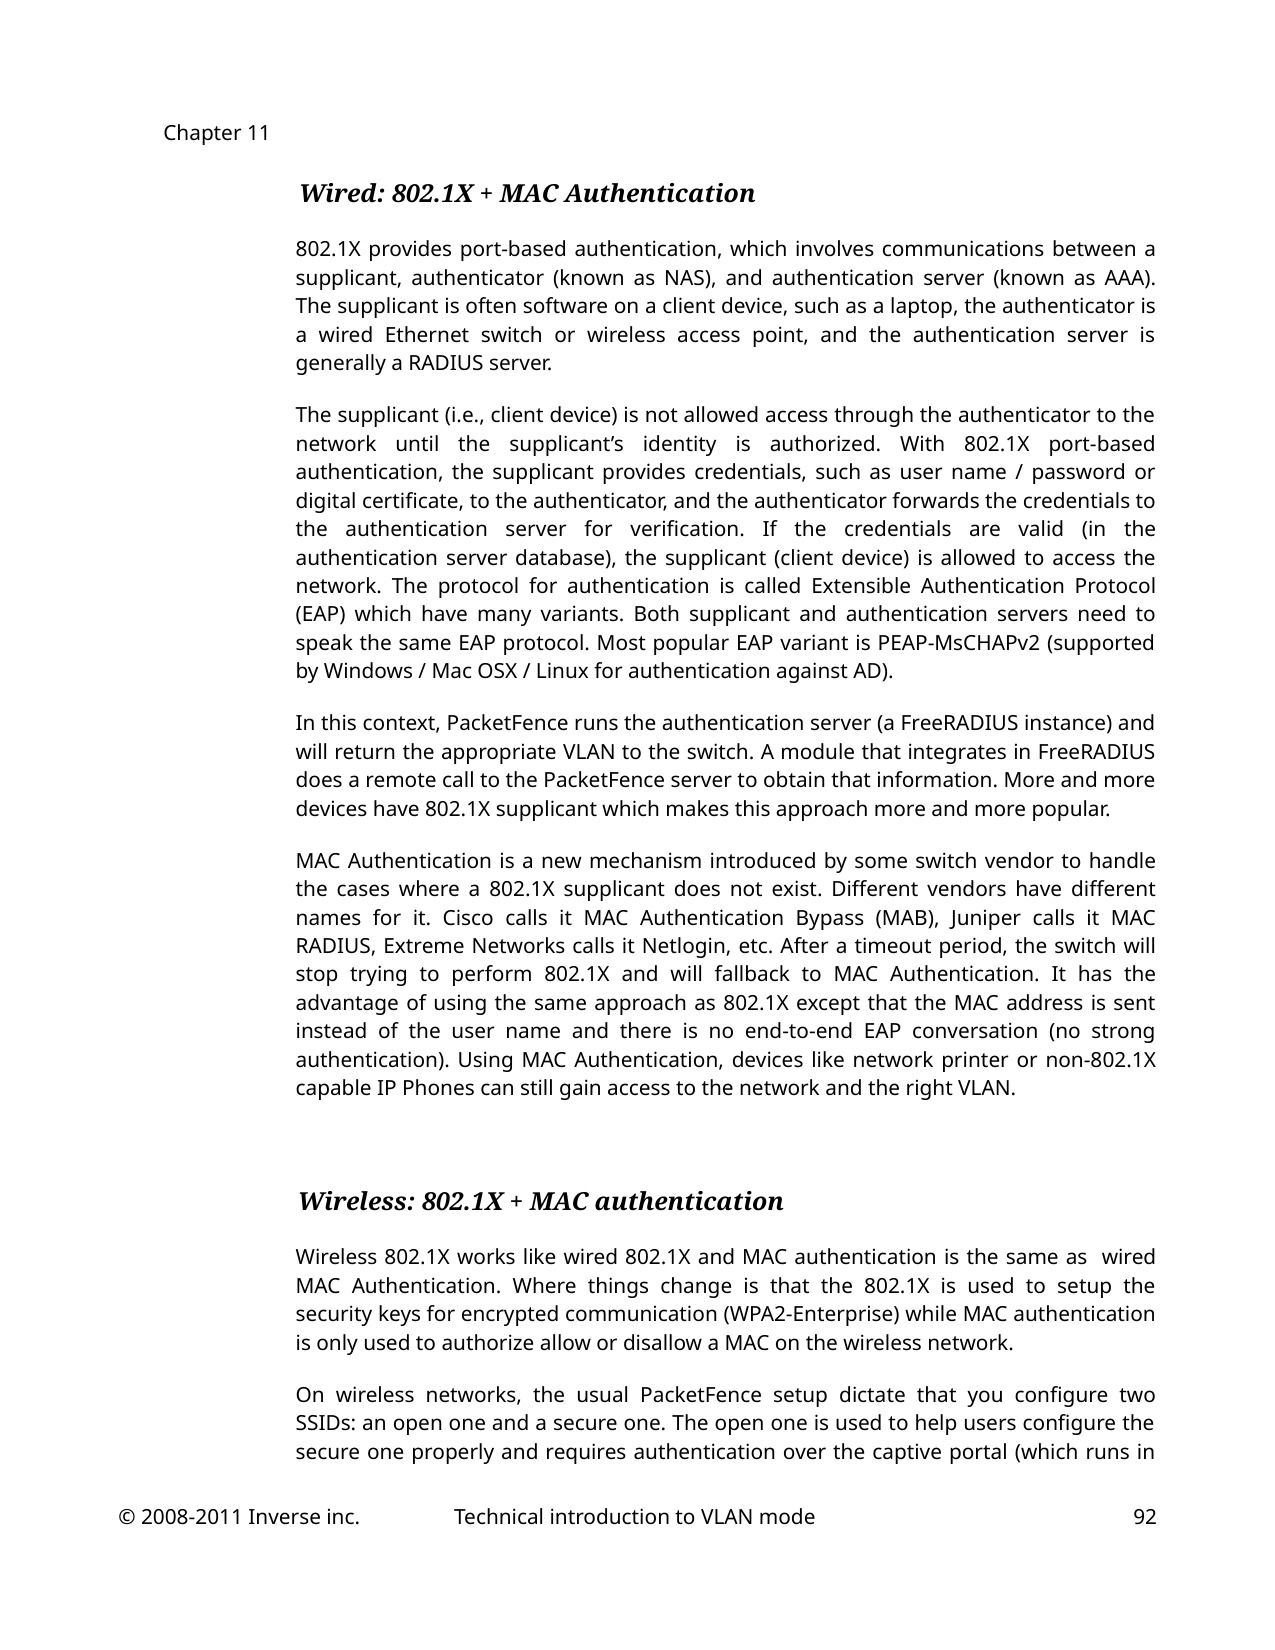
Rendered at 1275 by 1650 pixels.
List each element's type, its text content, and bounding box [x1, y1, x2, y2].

subtitle Wired: 802.1X + MAC Authentication [261, 176, 1157, 210]
subtitle Wireless: 802.1X + MAC authentication [260, 1184, 1157, 1218]
text The supplicant (i.e., client device) is not allowed access through the authenticator to the network until the supplicant’s identity is authorized. With 802.1X port-based authentication, the supplicant provides credentials, such as user name / password or digital certificate, to the authenticator, and the authenticator forwards the credentials to the authentication server for verification. If the credentials are valid (in the authentication server database), the supplicant (client device) is allowed to access the network. The protocol for authentication is called Extensible Authentication Protocol (EAP) which have many variants. Both supplicant and authentication servers need to speak the same EAP protocol. Most popular EAP variant is PEAP-MsCHAPv2 (supported by Windows / Mac OSX / Linux for authentication against AD). [295, 400, 1157, 685]
text 802.1X provides port-based authentication, which involves communications between a supplicant, authenticator (known as NAS), and authentication server (known as AAA). The supplicant is often software on a client device, such as a laptop, the authenticator is a wired Ethernet switch or wireless access point, and the authentication server is generally a RADIUS server. [295, 234, 1157, 377]
text Wireless 802.1X works like wired 802.1X and MAC authentication is the same as wired MAC Authentication. Where things change is that the 802.1X is used to setup the security keys for encrypted communication (WPA2-Enterprise) while MAC authentication is only used to authorize allow or disallow a MAC on the wireless network. [295, 1242, 1157, 1356]
text On wireless networks, the usual PacketFence setup dictate that you configure two SSIDs: an open one and a secure one. The open one is used to help users configure the secure one properly and requires authentication over the captive portal (which runs in [295, 1380, 1157, 1465]
text In this context, PacketFence runs the authentication server (a FreeRADIUS instance) and will return the appropriate VLAN to the switch. A module that integrates in FreeRADIUS does a remote call to the PacketFence server to obtain that information. More and more devices have 802.1X supplicant which makes this approach more and more popular. [295, 708, 1157, 822]
text MAC Authentication is a new mechanism introduced by some switch vendor to handle the cases where a 802.1X supplicant does not exist. Different vendors have different names for it. Cisco calls it MAC Authentication Bypass (MAB), Juniper calls it MAC RADIUS, Extreme Networks calls it Netlogin, etc. After a timeout period, the switch will stop trying to perform 802.1X and will fallback to MAC Authentication. It has the advantage of using the same approach as 802.1X except that the MAC address is sent instead of the user name and there is no end-to-end EAP conversation (no strong authentication). Using MAC Authentication, devices like network printer or non-802.1X capable IP Phones can still gain access to the network and the right VLAN. [295, 846, 1157, 1102]
